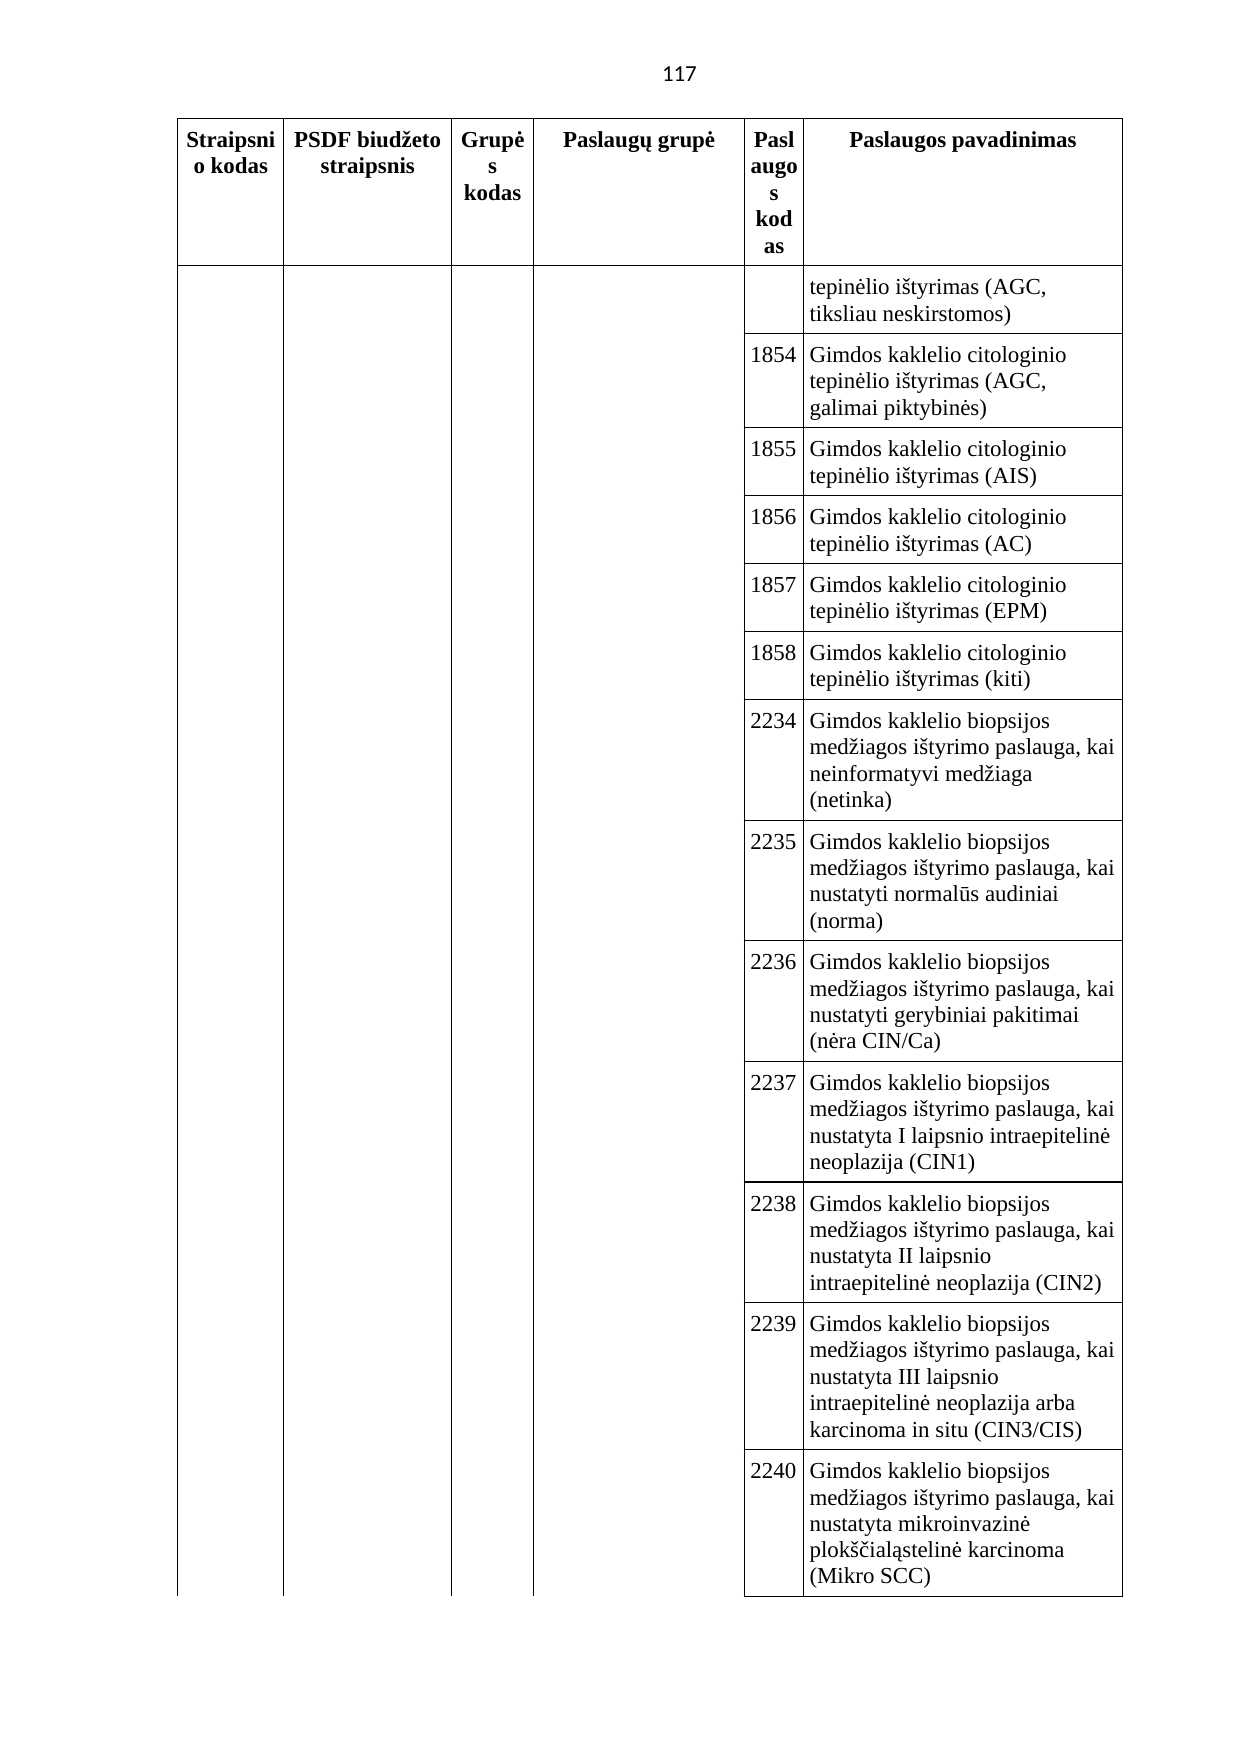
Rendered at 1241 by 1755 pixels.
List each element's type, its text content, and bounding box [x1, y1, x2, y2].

table_cell [284, 563, 451, 631]
table_cell [452, 631, 533, 699]
table_header Straipsnio kodas [178, 119, 283, 265]
table_cell Gimdos kaklelio biopsijos medžiagos ištyrimo paslauga, kai nustatyti gerybiniai pakitimai (nėra CIN/Ca) [804, 941, 1122, 1061]
table_cell Gimdos kaklelio citologinio tepinėlio ištyrimas (AIS) [804, 428, 1122, 495]
table_header PSDF biudžeto straipsnis [284, 119, 451, 265]
table_cell Gimdos kaklelio citologinio tepinėlio ištyrimas (AC) [804, 496, 1122, 563]
table_cell [284, 1181, 451, 1302]
table_cell [452, 1061, 533, 1181]
table_cell [284, 1061, 451, 1181]
table_cell [534, 820, 744, 940]
table_cell 1858 [745, 632, 803, 699]
table_cell 1856 [745, 496, 803, 563]
table_cell 2240 [745, 1450, 803, 1596]
table_cell Gimdos kaklelio biopsijos medžiagos ištyrimo paslauga, kai nustatyti normalūs audiniai (norma) [804, 821, 1122, 940]
table_cell [178, 820, 283, 940]
table_header Paslaugos pavadinimas [804, 119, 1122, 265]
table_cell [534, 1302, 744, 1449]
table_cell [534, 1181, 744, 1302]
table_cell 2234 [745, 700, 803, 819]
table_cell [284, 333, 451, 427]
table_cell [178, 563, 283, 631]
table_cell [534, 1061, 744, 1181]
table_cell [452, 266, 533, 333]
table_cell Gimdos kaklelio citologinio tepinėlio ištyrimas (AGC, galimai piktybinės) [804, 334, 1122, 427]
table_cell Gimdos kaklelio biopsijos medžiagos ištyrimo paslauga, kai nustatyta mikroinvazinė plokščialąstelinė karcinoma (Mikro SCC) [804, 1450, 1122, 1596]
table_cell [178, 1181, 283, 1302]
table_cell tepinėlio ištyrimas (AGC, tiksliau neskirstomos) [804, 266, 1122, 333]
table_cell 2236 [745, 941, 803, 1061]
table_cell [178, 266, 283, 333]
table_cell [534, 495, 744, 563]
table_cell [284, 631, 451, 699]
table_cell [284, 427, 451, 495]
table_cell [534, 333, 744, 427]
table_cell [284, 940, 451, 1061]
table_cell [534, 940, 744, 1061]
table_cell [284, 699, 451, 819]
table_cell [534, 563, 744, 631]
table_cell [534, 427, 744, 495]
table_cell [452, 333, 533, 427]
table_cell [284, 1302, 451, 1449]
table_cell Gimdos kaklelio citologinio tepinėlio ištyrimas (EPM) [804, 564, 1122, 631]
table_cell [452, 495, 533, 563]
table_cell [178, 333, 283, 427]
table_cell [178, 495, 283, 563]
table_cell 2238 [745, 1183, 803, 1302]
table_cell [452, 563, 533, 631]
table_cell [178, 940, 283, 1061]
table_cell [284, 820, 451, 940]
table_cell [452, 699, 533, 819]
table_cell [178, 699, 283, 819]
table_cell [534, 266, 744, 333]
table_cell [178, 1449, 283, 1596]
table_cell [284, 266, 451, 333]
table_cell [534, 1449, 744, 1596]
table_cell [745, 266, 803, 333]
table_cell [284, 1449, 451, 1596]
table_cell [178, 1302, 283, 1449]
table_header Paslaugų grupė [534, 119, 744, 265]
table_cell Gimdos kaklelio biopsijos medžiagos ištyrimo paslauga, kai nustatyta I laipsnio intraepitelinė neoplazija (CIN1) [804, 1062, 1122, 1181]
table_cell Gimdos kaklelio biopsijos medžiagos ištyrimo paslauga, kai nustatyta III laipsnio intraepitelinė neoplazija arba karcinoma in situ (CIN3/CIS) [804, 1303, 1122, 1449]
table_header Grupės kodas [452, 119, 533, 265]
table_cell [452, 1449, 533, 1596]
table_cell [452, 820, 533, 940]
table_cell 2237 [745, 1062, 803, 1181]
table_cell 2235 [745, 821, 803, 940]
table_cell [534, 631, 744, 699]
table_cell 1857 [745, 564, 803, 631]
table_cell [178, 1061, 283, 1181]
table_cell 1854 [745, 334, 803, 427]
table_cell Gimdos kaklelio biopsijos medžiagos ištyrimo paslauga, kai neinformatyvi medžiaga (netinka) [804, 700, 1122, 819]
table_cell [452, 427, 533, 495]
table_cell Gimdos kaklelio citologinio tepinėlio ištyrimas (kiti) [804, 632, 1122, 699]
table_cell [452, 940, 533, 1061]
table_cell 1855 [745, 428, 803, 495]
table_cell [534, 699, 744, 819]
table_cell [284, 495, 451, 563]
table_cell [452, 1302, 533, 1449]
table_cell [178, 427, 283, 495]
table_header Paslaugos kodas [745, 119, 803, 265]
table_cell Gimdos kaklelio biopsijos medžiagos ištyrimo paslauga, kai nustatyta II laipsnio intraepitelinė neoplazija (CIN2) [804, 1183, 1122, 1302]
table_cell [452, 1181, 533, 1302]
table_cell 2239 [745, 1303, 803, 1449]
table_cell [178, 631, 283, 699]
